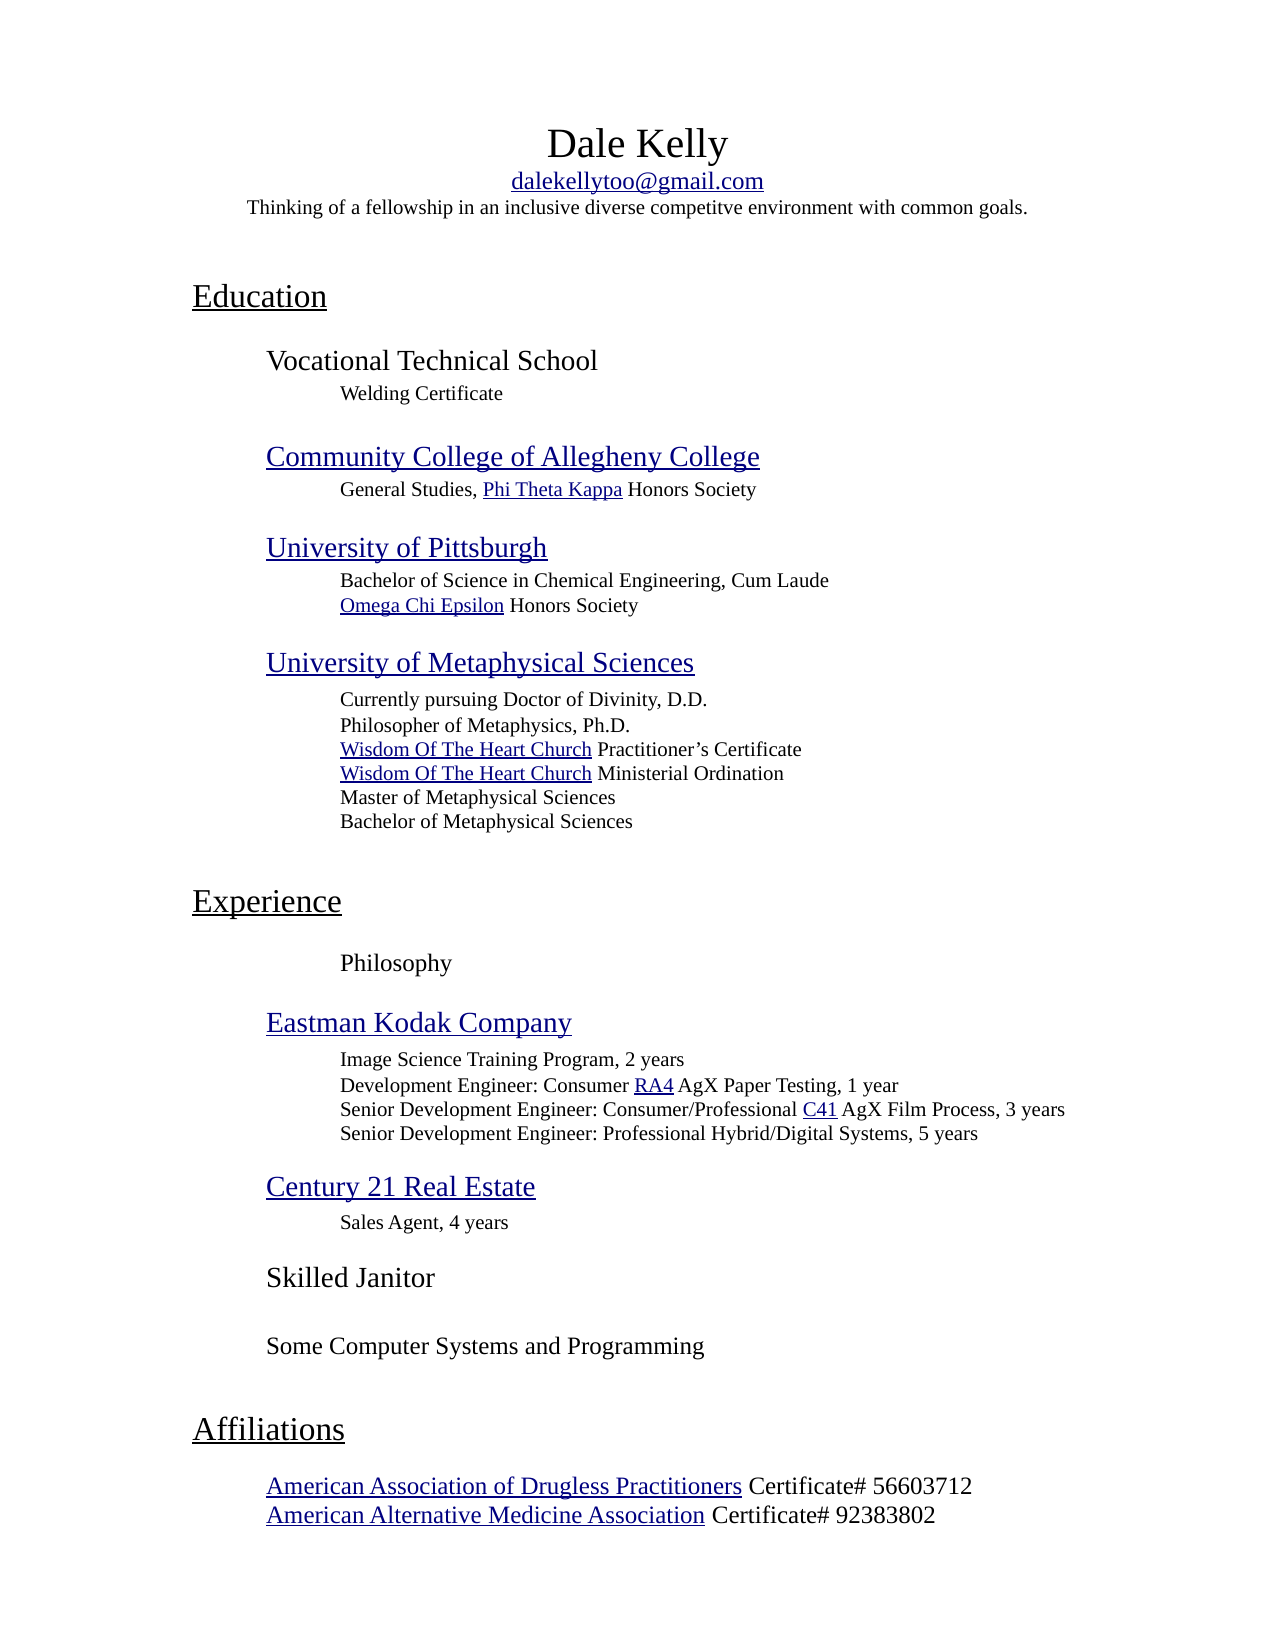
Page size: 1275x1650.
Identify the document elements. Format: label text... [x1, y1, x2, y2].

text Bachelor of Metaphysical Sciences [118, 809, 1157, 833]
text Bachelor of Science in Chemical Engineering, Cum Laude [118, 564, 1157, 593]
text Education [118, 276, 1157, 315]
text American Alternative Medicine Association Certificate# 92383802 [118, 1500, 1157, 1529]
text Century 21 Real Estate [118, 1169, 1157, 1202]
text dalekellytoo@gmail.com [118, 166, 1157, 195]
text University of Pittsburgh [118, 530, 1157, 564]
text Some Computer Systems and Programming [118, 1327, 1157, 1361]
text Sales Agent, 4 years [118, 1202, 1157, 1236]
text Skilled Janitor [118, 1260, 1157, 1293]
text Vocational Technical School [118, 343, 1157, 377]
text Welding Certificate [118, 377, 1157, 406]
text Image Science Training Program, 2 years Development Engineer: Consumer RA4 AgX Paper Testing, 1 year Senior Development Engineer: Consumer/Professional C41 AgX Film Process, 3 years Senior Development Engineer: Professional Hybrid/Digital Systems, 5 years [118, 1039, 1157, 1145]
text Thinking of a fellowship in an inclusive diverse competitve environment with common goals. [118, 195, 1157, 219]
text Community College of Allegheny College [118, 439, 1157, 473]
text Philosopher of Metaphysics, Ph.D. [118, 712, 1157, 737]
text Master of Metaphysical Sciences [118, 785, 1157, 809]
text American Association of Drugless Practitioners Certificate# 56603712 [118, 1471, 1157, 1500]
text Philosophy [118, 948, 1157, 977]
text Omega Chi Epsilon Honors Society [118, 593, 1157, 617]
text General Studies, Phi Theta Kappa Honors Society [118, 473, 1157, 502]
text Wisdom Of The Heart Church Ministerial Ordination [118, 761, 1157, 785]
text Affiliations [118, 1409, 1157, 1447]
text Experience [118, 881, 1157, 919]
text University of Metaphysical Sciences [118, 645, 1157, 679]
text Wisdom Of The Heart Church Practitioner’s Certificate [118, 737, 1157, 761]
text Currently pursuing Doctor of Divinity, D.D. [118, 679, 1157, 712]
text Dale Kelly [118, 118, 1157, 166]
text Eastman Kodak Company [118, 1006, 1157, 1039]
